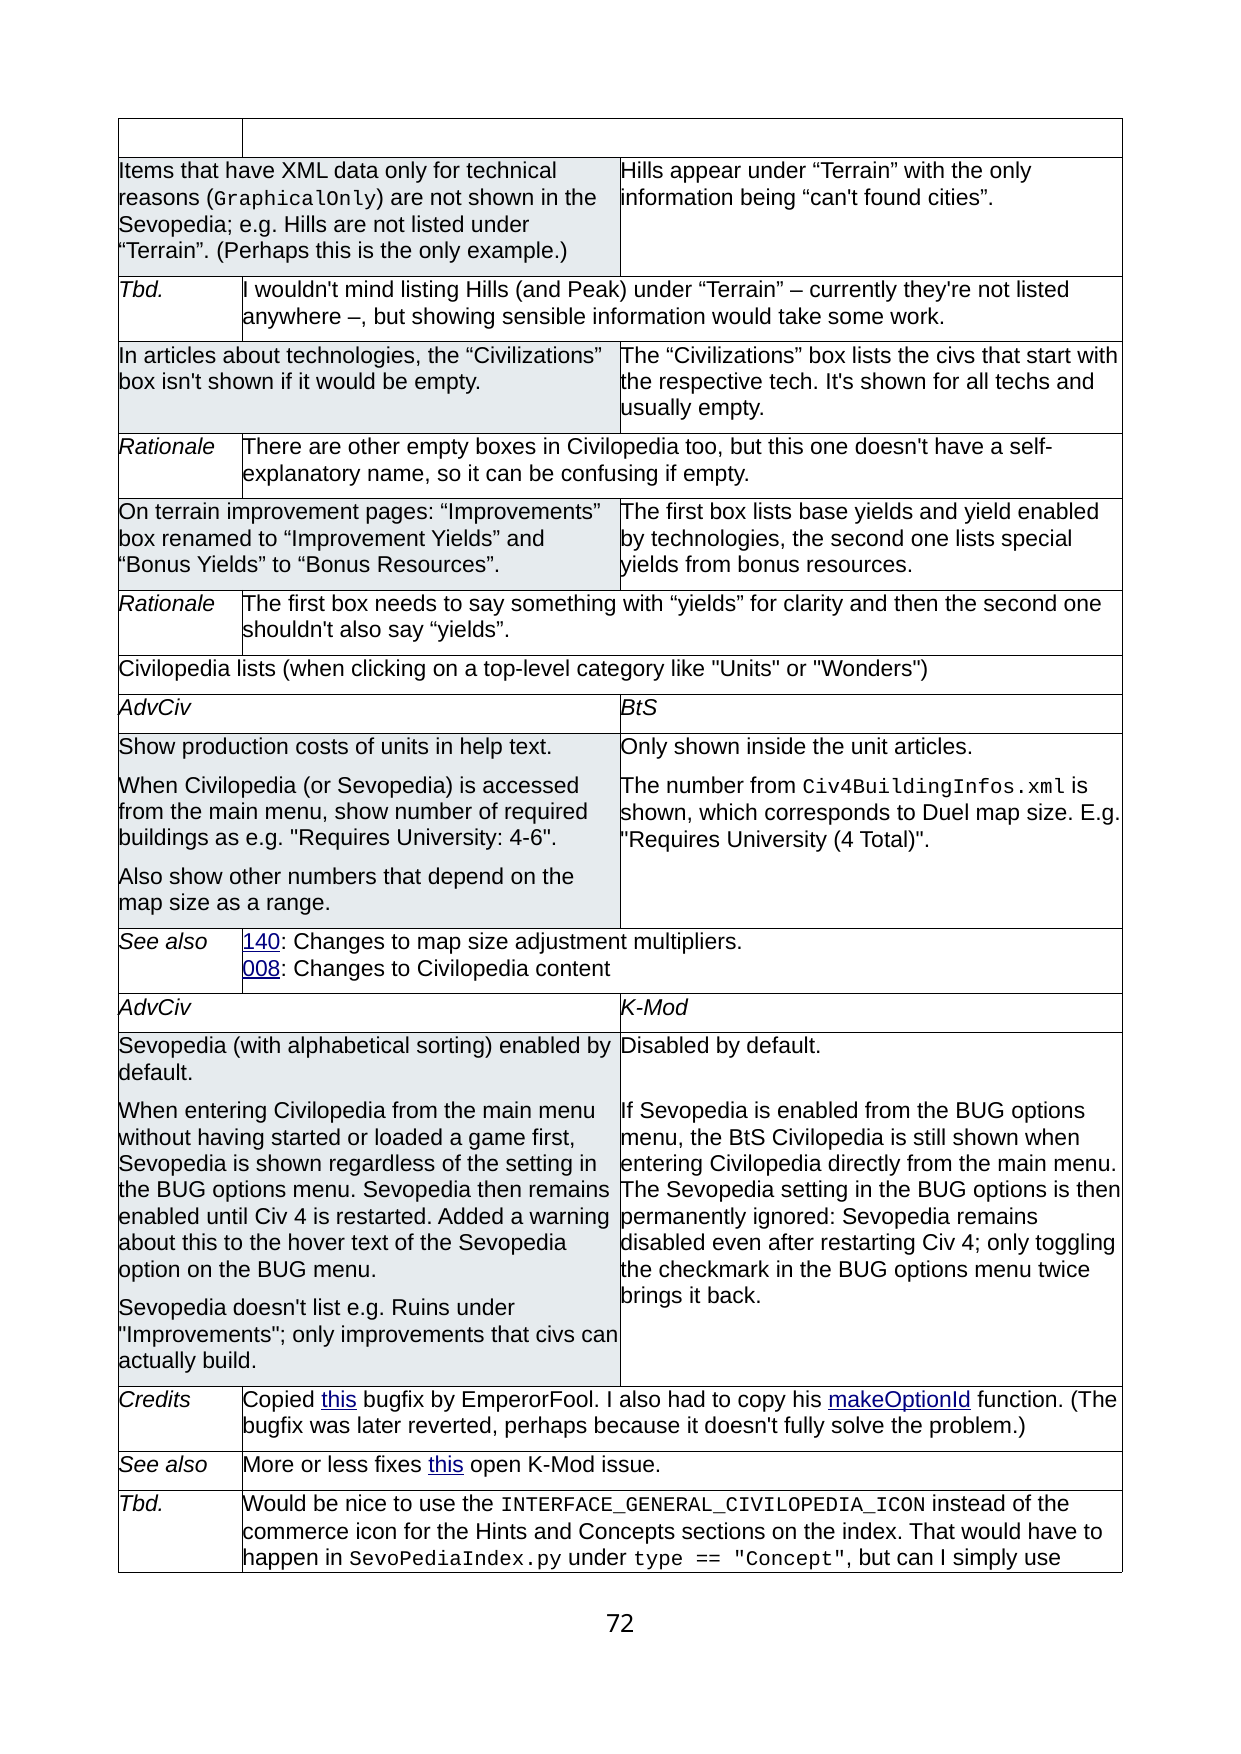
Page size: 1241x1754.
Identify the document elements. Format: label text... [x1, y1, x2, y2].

table_cell I wouldn't mind listing Hills (and Peak) under “Terrain” – currently they're not listed anywhere –, but showing sensible information would take some work. [243, 277, 1122, 341]
table_cell Show production costs of units in help text. When Civilopedia (or Sevopedia) is accessed from the main menu, show number of required buildings as e.g. "Requires University: 4-6". Also show other numbers that depend on the map size as a range. [119, 734, 620, 928]
table_cell [243, 119, 1122, 157]
table_cell BtS [621, 695, 1122, 733]
table_cell See also [119, 1452, 242, 1490]
table_cell The “Civilizations” box lists the civs that start with the respective tech. It's shown for all techs and usually empty. [621, 342, 1122, 433]
table_cell Rationale [119, 591, 242, 655]
table_cell Rationale [119, 434, 242, 498]
table_cell Hills appear under “Terrain” with the only information being “can't found cities”. [621, 158, 1122, 276]
table_cell Would be nice to use the INTERFACE_GENERAL_CIVILOPEDIA_ICON instead of the commerce icon for the Hints and Concepts sections on the index. That would have to happen in SevoPediaIndex.py under type == "Concept", but can I simply use [243, 1491, 1122, 1572]
table_cell See also [119, 929, 242, 993]
table_cell The first box needs to say something with “yields” for clarity and then the second one shouldn't also say “yields”. [243, 591, 1122, 655]
table_cell [119, 119, 242, 157]
table_cell Copied this bugfix by EmperorFool. I also had to copy his makeOptionId function. (The bugfix was later reverted, perhaps because it doesn't fully solve the problem.) [243, 1387, 1122, 1451]
table_cell More or less fixes this open K-Mod issue. [243, 1452, 1122, 1490]
table_cell Civilopedia lists (when clicking on a top-level category like "Units" or "Wonders") [119, 656, 1122, 694]
table_cell Tbd. [119, 277, 242, 341]
table_cell There are other empty boxes in Civilopedia too, but this one doesn't have a self-explanatory name, so it can be confusing if empty. [243, 434, 1122, 498]
table_cell On terrain improvement pages: “Improvements” box renamed to “Improvement Yields” and “Bonus Yields” to “Bonus Resources”. [119, 499, 620, 590]
table_cell 140: Changes to map size adjustment multipliers. 008: Changes to Civilopedia content [243, 929, 1122, 993]
table_cell The first box lists base yields and yield enabled by technologies, the second one lists special yields from bonus resources. [621, 499, 1122, 590]
table_cell Items that have XML data only for technical reasons (GraphicalOnly) are not shown in the Sevopedia; e.g. Hills are not listed under “Terrain”. (Perhaps this is the only example.) [119, 158, 620, 276]
table_cell Credits [119, 1387, 242, 1451]
table_cell Disabled by default. If Sevopedia is enabled from the BUG options menu, the BtS Civilopedia is still shown when entering Civilopedia directly from the main menu. The Sevopedia setting in the BUG options is then permanently ignored: Sevopedia remains disabled even after restarting Civ 4; only toggling the checkmark in the BUG options menu twice brings it back. [621, 1033, 1122, 1386]
table_cell Sevopedia (with alphabetical sorting) enabled by default. When entering Civilopedia from the main menu without having started or loaded a game first, Sevopedia is shown regardless of the setting in the BUG options menu. Sevopedia then remains enabled until Civ 4 is restarted. Added a warning about this to the hover text of the Sevopedia option on the BUG menu. Sevopedia doesn't list e.g. Ruins under "Improvements"; only improvements that civs can actually build. [119, 1033, 620, 1386]
table_cell Tbd. [119, 1491, 242, 1572]
table_cell AdvCiv [119, 695, 620, 733]
table_cell In articles about technologies, the “Civilizations” box isn't shown if it would be empty. [119, 342, 620, 433]
table_cell Only shown inside the unit articles. The number from Civ4BuildingInfos.xml is shown, which corresponds to Duel map size. E.g. "Requires University (4 Total)". [621, 734, 1122, 928]
table_cell K-Mod [621, 994, 1122, 1032]
table_cell AdvCiv [119, 994, 620, 1032]
